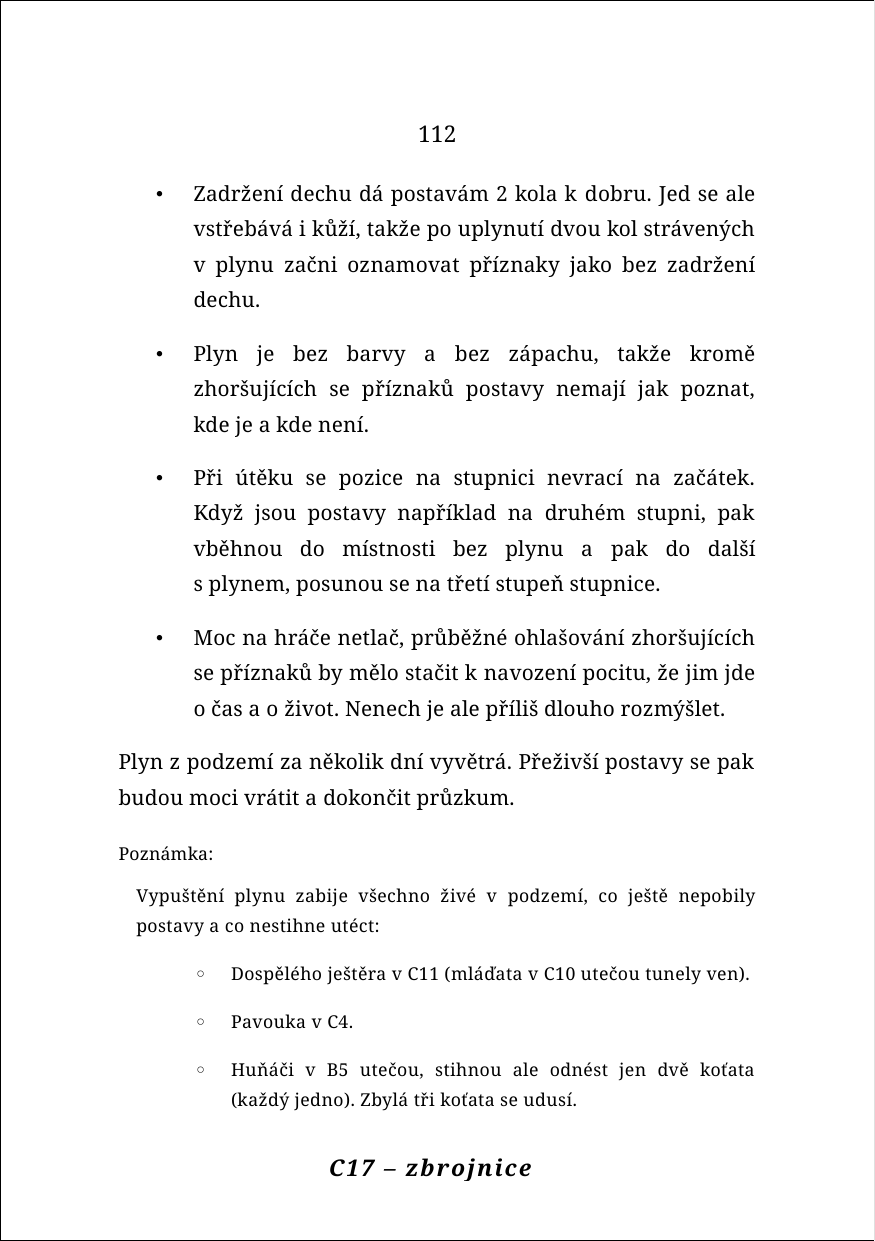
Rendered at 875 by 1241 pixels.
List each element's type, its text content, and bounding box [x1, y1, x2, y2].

text Poznámka: [118, 842, 756, 866]
list Moc na hráče netlač, průběžné ohlašování zhoršujících se příznaků by mělo stačit k⁠ navození pocitu, že jim jde o⁠ čas a⁠ o⁠ život. Nenech je ale příliš dlouho rozmýšlet. [156, 623, 756, 722]
list Zadržení dechu dá postavám 2 kola k⁠ dobru. Jed se ale vstřebává i⁠ kůží, takže po uplynutí dvou kol strávených v⁠ plynu začni oznamovat příznaky jako bez zadržení dechu. [156, 179, 756, 314]
list Pavouka v⁠ C4. [193, 1010, 756, 1034]
list Plyn je bez barvy a⁠ bez zápachu, takže kromě zhoršujících se příznaků postavy nemají jak poznat, kde je a⁠ kde není. [156, 339, 756, 438]
list Dospělého ještěra v⁠ C11 (mláďata v⁠ C10 utečou tunely ven). [193, 962, 756, 986]
text Plyn z⁠ podzemí za několik dní vyvětrá. Přeživší postavy se pak budou moci vrátit a⁠ dokončit průzkum. [118, 747, 756, 811]
list Při útěku se pozice na stupnici nevrací na začátek. Když jsou postavy například na druhém stupni, pak vběhnou do místnosti bez plynu a⁠ pak do další s⁠ plynem, posunou se na třetí stupeň stupnice. [156, 463, 756, 598]
text Vypuštění plynu zabije všechno živé v⁠ podzemí, co ještě nepobily postavy a⁠ co nestihne utéct: [136, 884, 756, 938]
list Huňáči v⁠ B5 utečou, stihnou ale odnést jen dvě koťata (každý jedno). Zbylá tři koťata se udusí. [193, 1058, 756, 1112]
